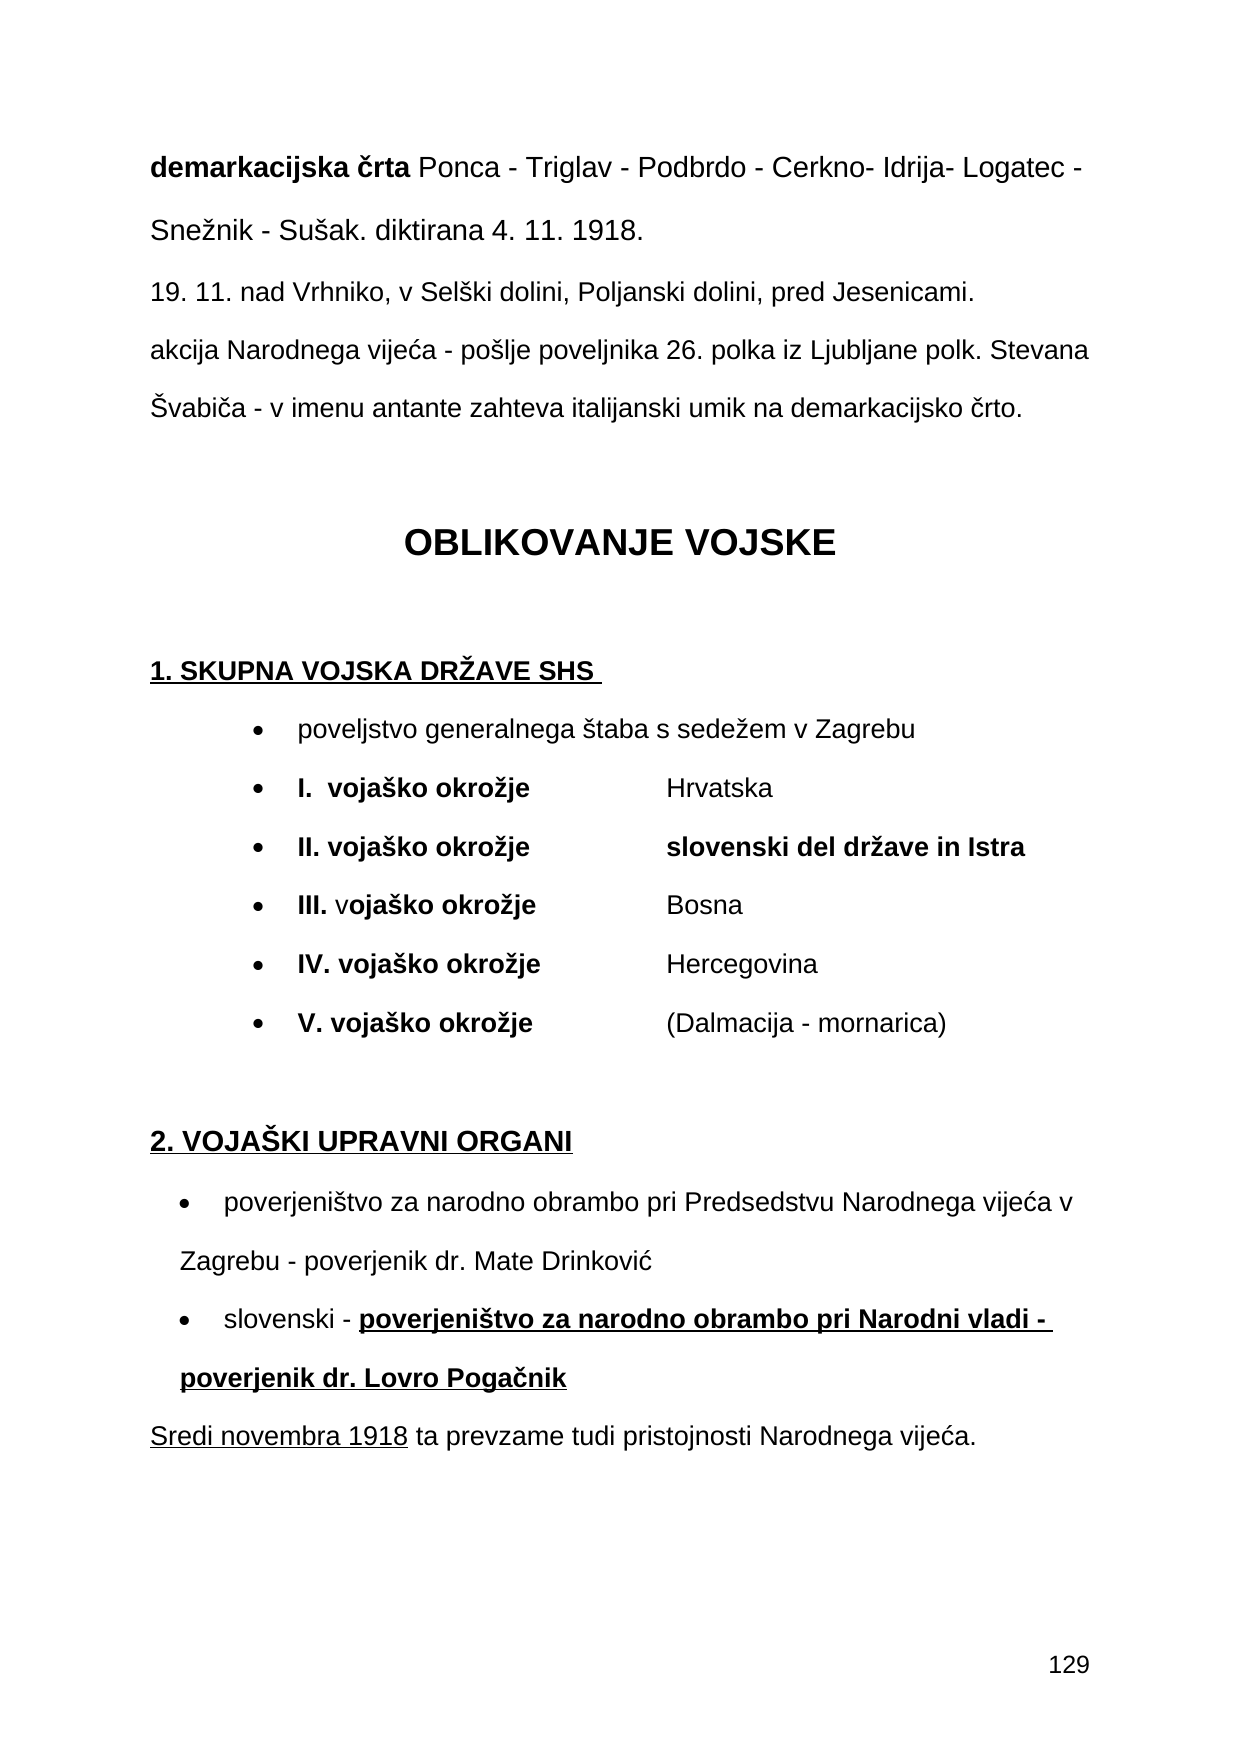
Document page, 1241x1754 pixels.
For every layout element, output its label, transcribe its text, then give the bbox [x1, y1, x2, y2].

text 2. VOJAŠKI UPRAVNI ORGANI [150, 1124, 1090, 1166]
text OBLIKOVANJE VOJSKE [150, 520, 1090, 574]
text Sredi novembra 1918 ta prevzame tudi pristojnosti Narodnega vijeća. [150, 1420, 1090, 1458]
text 1. SKUPNA VOJSKA DRŽAVE SHS [150, 655, 1090, 694]
list III. vojaško okrožje Bosna [253, 889, 1090, 928]
text akcija Narodnega vijeća - pošlje poveljnika 26. polka iz Ljubljane polk. Stevana Švabiča - v imenu antante zahteva italijanski umik na demarkacijsko črto. [150, 334, 1090, 431]
list II. vojaško okrožje slovenski del države in Istra [253, 831, 1090, 870]
text 19. 11. nad Vrhniko, v Selški dolini, Poljanski dolini, pred Jesenicami. [150, 276, 1090, 314]
list poveljstvo generalnega štaba s sedežem v Zagrebu [253, 713, 1090, 752]
text demarkacijska črta Ponca - Triglav - Podbrdo - Cerkno- Idrija- Logatec - Snežnik - Sušak. diktirana 4. 11. 1918. [150, 150, 1090, 255]
list I. vojaško okrožje Hrvatska [253, 772, 1090, 811]
list slovenski - poverjeništvo za narodno obrambo pri Narodni vladi - poverjenik dr. Lovro Pogačnik [179, 1303, 1090, 1400]
list V. vojaško okrožje (Dalmacija - mornarica) [253, 1007, 1090, 1046]
list poverjeništvo za narodno obrambo pri Predsedstvu Narodnega vijeća v Zagrebu - poverjenik dr. Mate Drinković [179, 1186, 1090, 1284]
list IV. vojaško okrožje Hercegovina [253, 948, 1090, 987]
